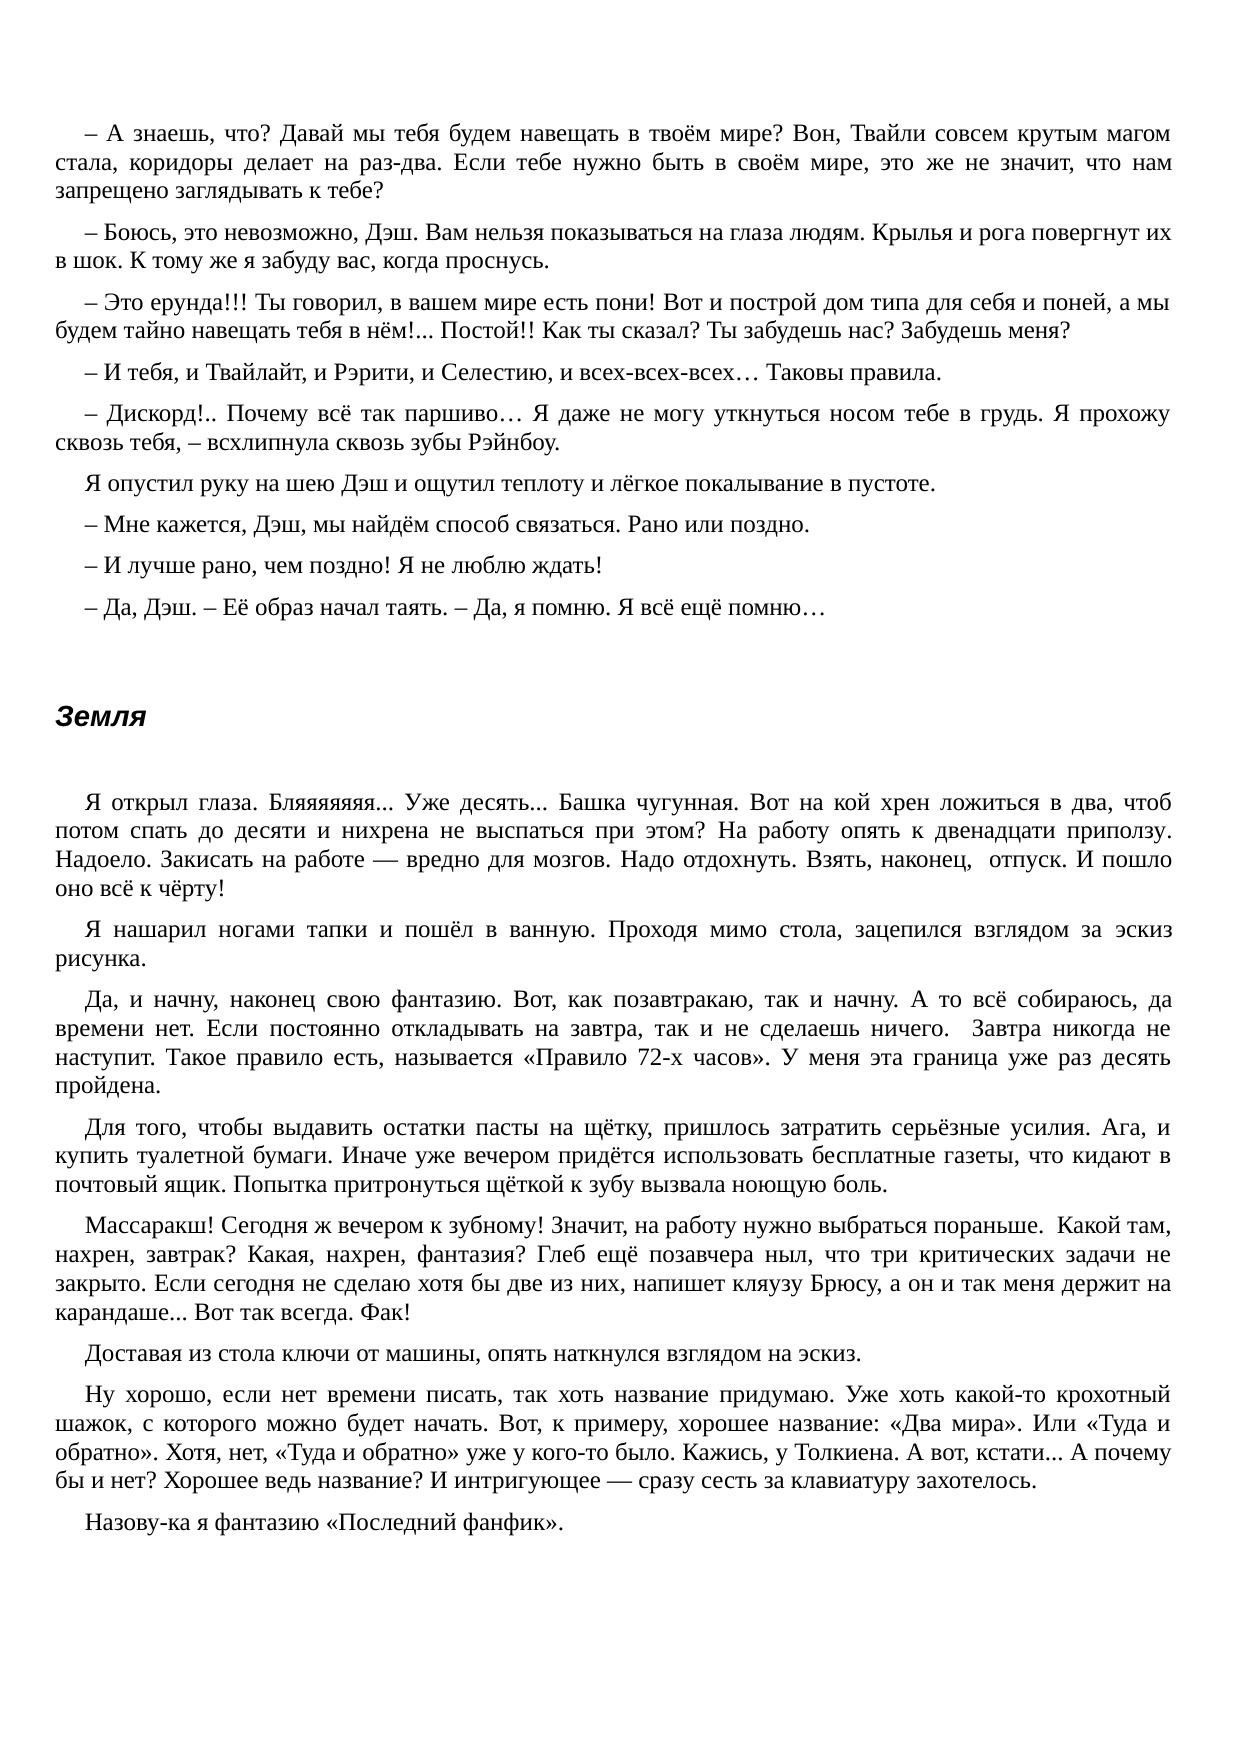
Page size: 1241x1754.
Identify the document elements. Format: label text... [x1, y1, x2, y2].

text Я нашарил ногами тапки и пошёл в ванную. Проходя мимо стола, зацепился взглядом за эскиз рисунка. [55, 914, 1172, 972]
text – А знаешь, что? Давай мы тебя будем навещать в твоём мире? Вон, Твайли совсем крутым магом стала, коридоры делает на раз-два. Если тебе нужно быть в своём мире, это же не значит, что нам запрещено заглядывать к тебе? [55, 118, 1172, 204]
text – Это ерунда!!! Ты говорил, в вашем мире есть пони! Вот и построй дом типа для себя и поней, а мы будем тайно навещать тебя в нём!... Постой!! Как ты сказал? Ты забудешь нас? Забудешь меня? [55, 287, 1172, 344]
text – Боюсь, это невозможно, Дэш. Вам нельзя показываться на глаза людям. Крылья и рога повергнут их в шок. К тому же я забуду вас, когда проснусь. [55, 217, 1172, 274]
text Назову-ка я фантазию «Последний фанфик». [55, 1507, 1172, 1535]
text Да, и начну, наконец свою фантазию. Вот, как позавтракаю, так и начну. А то всё собираюсь, да времени нет. Если постоянно откладывать на завтра, так и не сделаешь ничего. Завтра никогда не наступит. Такое правило есть, называется «Правило 72-х часов». У меня эта граница уже раз десять пройдена. [55, 984, 1172, 1099]
text Доставая из стола ключи от машины, опять наткнулся взглядом на эскиз. [55, 1338, 1172, 1367]
text – И тебя, и Твайлайт, и Рэрити, и Селестию, и всех-всех-всех… Таковы правила. [55, 357, 1172, 386]
text – Дискорд!.. Почему всё так паршиво… Я даже не могу уткнуться носом тебе в грудь. Я прохожу сквозь тебя, – всхлипнула сквозь зубы Рэйнбоу. [55, 398, 1172, 456]
text Массаракш! Сегодня ж вечером к зубному! Значит, на работу нужно выбраться пораньше. Какой там, нахрен, завтрак? Какая, нахрен, фантазия? Глеб ещё позавчера ныл, что три критических задачи не закрыто. Если сегодня не сделаю хотя бы две из них, напишет кляузу Брюсу, а он и так меня держит на карандаше... Вот так всегда. Фак! [55, 1210, 1172, 1325]
text – Мне кажется, Дэш, мы найдём способ связаться. Рано или поздно. [55, 509, 1172, 538]
text Ну хорошо, если нет времени писать, так хоть название придумаю. Уже хоть какой-то крохотный шажок, с которого можно будет начать. Вот, к примеру, хорошее название: «Два мира». Или «Туда и обратно». Хотя, нет, «Туда и обратно» уже у кого-то было. Кажись, у Толкиена. А вот, кстати... А почему бы и нет? Хорошее ведь название? И интригующее — сразу сесть за клавиатуру захотелось. [55, 1379, 1172, 1494]
subtitle Земля [55, 699, 1172, 733]
text Для того, чтобы выдавить остатки пасты на щётку, пришлось затратить серьёзные усилия. Ага, и купить туалетной бумаги. Иначе уже вечером придётся использовать бесплатные газеты, что кидают в почтовый ящик. Попытка притронуться щёткой к зубу вызвала ноющую боль. [55, 1112, 1172, 1198]
text – И лучше рано, чем поздно! Я не люблю ждать! [55, 551, 1172, 579]
text Я опустил руку на шею Дэш и ощутил теплоту и лёгкое покалывание в пустоте. [55, 468, 1172, 497]
text Я открыл глаза. Бляяяяяяя... Уже десять... Башка чугунная. Вот на кой хрен ложиться в два, чтоб потом спать до десяти и нихрена не выспаться при этом? На работу опять к двенадцати приползу. Надоело. Закисать на работе — вредно для мозгов. Надо отдохнуть. Взять, наконец, отпуск. И пошло оно всё к чёрту! [55, 787, 1172, 902]
text – Да, Дэш. – Её образ начал таять. – Да, я помню. Я всё ещё помню… [55, 592, 1172, 621]
